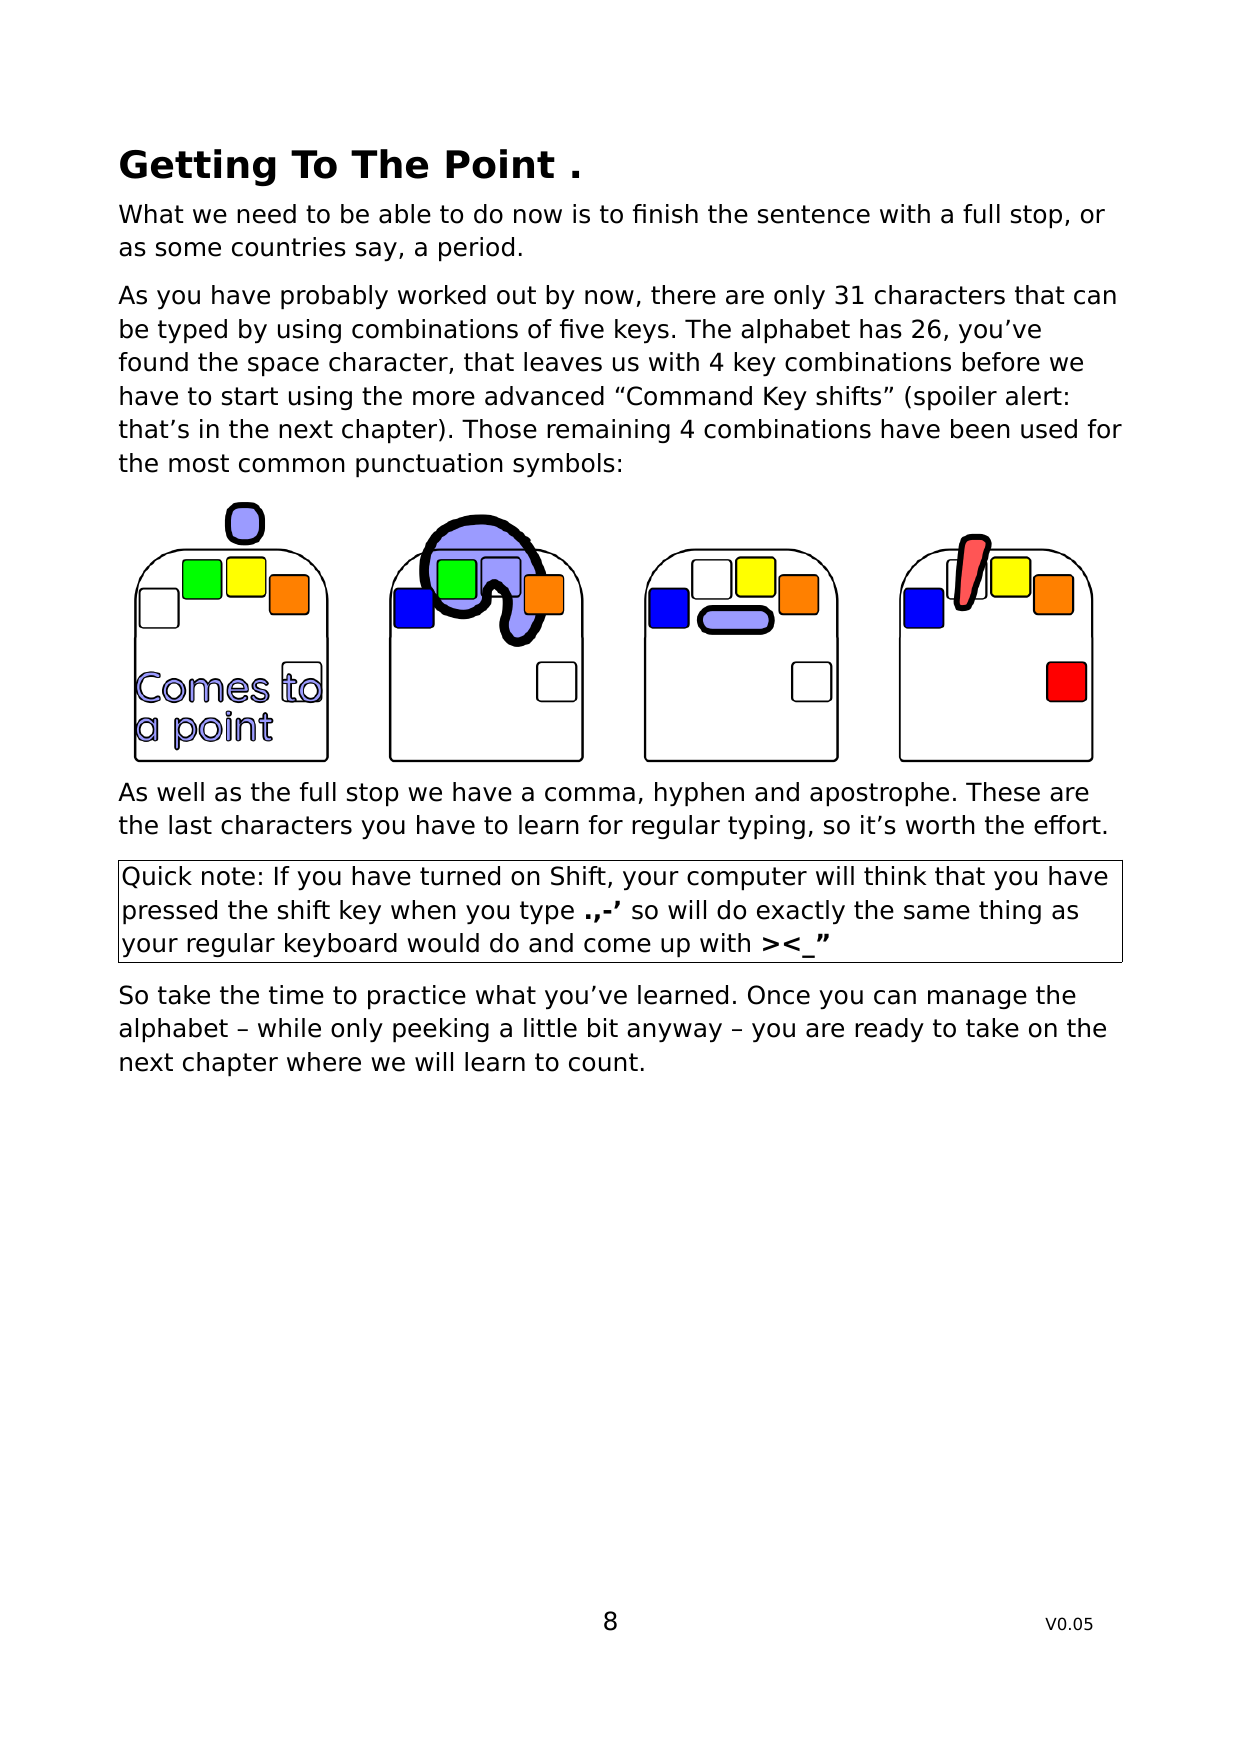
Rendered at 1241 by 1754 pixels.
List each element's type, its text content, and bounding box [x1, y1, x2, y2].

text As you have probably worked out by now, there are only 31 characters that can be typed by using combinations of five keys. The alphabet has 26, you’ve found the space character, that leaves us with 4 key combinations before we have to start using the more advanced “Command Key shifts” (spoiler alert: that’s in the next chapter). Those remaining 4 combinations have been used for the most common punctuation symbols: [118, 281, 1122, 478]
subtitle Getting To The Point . [118, 143, 1122, 187]
text As well as the full stop we have a comma, hyphen and apostrophe. These are the last characters you have to learn for regular typing, so it’s worth the effort. [118, 774, 1122, 841]
picture [106, 486, 1110, 774]
text What we need to be able to do now is to finish the sentence with a full stop, or as some countries say, a period. [118, 200, 1122, 262]
text Quick note: If you have turned on Shift, your computer will think that you have pressed the shift key when you type .,-’ so will do exactly the same thing as your regular keyboard would do and come up with ><_” [119, 861, 1122, 962]
text So take the time to practice what you’ve learned. Once you can manage the alphabet – while only peeking a little bit anyway – you are ready to take on the next chapter where we will learn to count. [118, 981, 1122, 1077]
